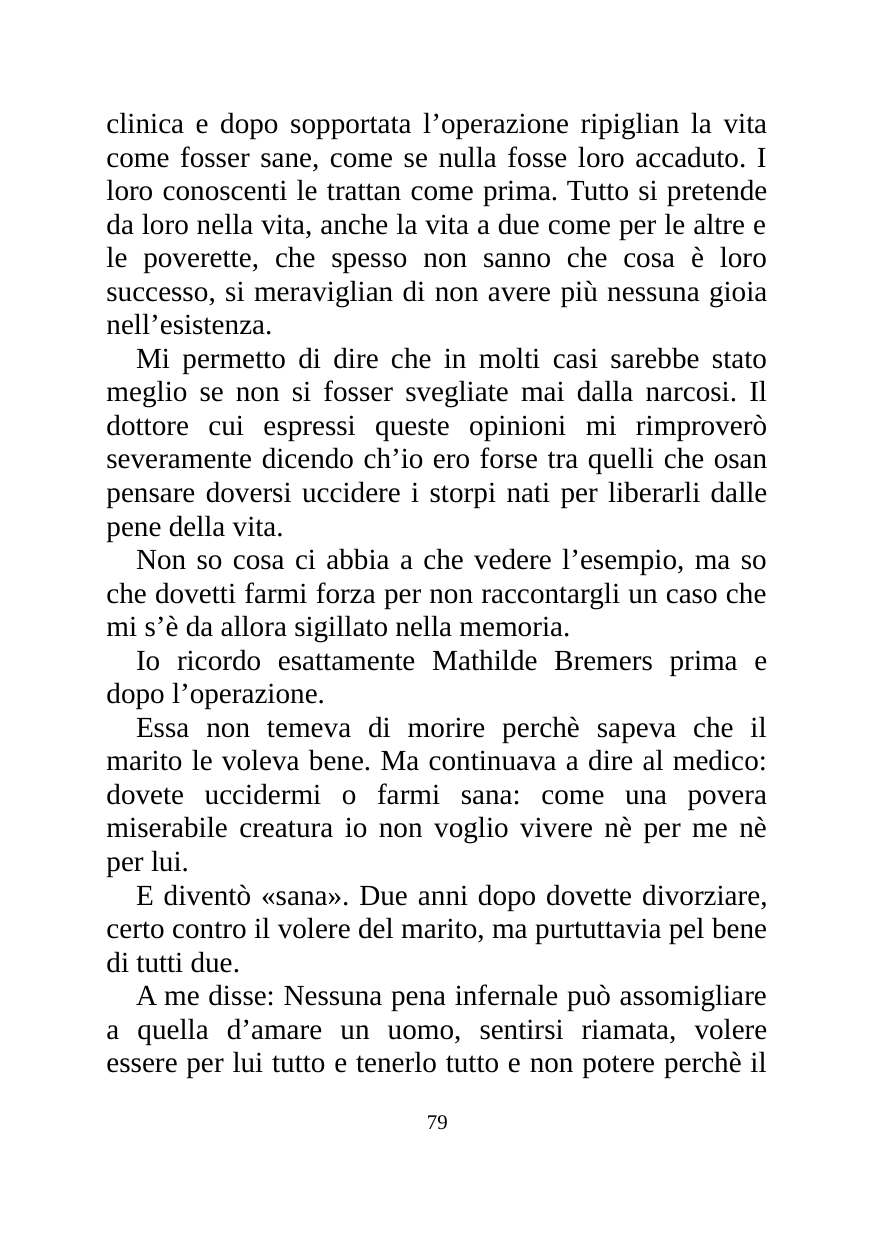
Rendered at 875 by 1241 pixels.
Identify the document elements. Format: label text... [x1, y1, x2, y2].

text clinica e dopo sopportata l’operazione ripiglian la vita come fosser sane, come se nulla fosse loro accaduto. I loro conoscenti le trattan come prima. Tutto si pretende da loro nella vita, anche la vita a due come per le altre e le poverette, che spesso non sanno che cosa è loro successo, si meraviglian di non avere più nessuna gioia nell’esistenza. [106, 106, 768, 341]
text A me disse: Nessuna pena infernale può assomigliare a quella d’amare un uomo, sentirsi riamata, volere essere per lui tutto e tenerlo tutto e non potere perchè il [106, 978, 768, 1079]
text Mi permetto di dire che in molti casi sarebbe stato meglio se non si fosser svegliate mai dalla narcosi. Il dottore cui espressi queste opinioni mi rimproverò severamente dicendo ch’io ero forse tra quelli che osan pensare doversi uccidere i storpi nati per liberarli dalle pene della vita. [106, 341, 768, 542]
text Non so cosa ci abbia a che vedere l’esempio, ma so che dovetti farmi forza per non raccontargli un caso che mi s’è da allora sigillato nella memoria. [106, 542, 768, 643]
text Essa non temeva di morire perchè sapeva che il marito le voleva bene. Ma continuava a dire al medico: dovete uccidermi o farmi sana: come una povera miserabile creatura io non voglio vivere nè per me nè per lui. [106, 710, 768, 878]
text Io ricordo esattamente Mathilde Bremers prima e dopo l’operazione. [106, 643, 768, 710]
text E diventò «sana». Due anni dopo dovette divorziare, certo contro il volere del marito, ma purtuttavia pel bene di tutti due. [106, 878, 768, 978]
